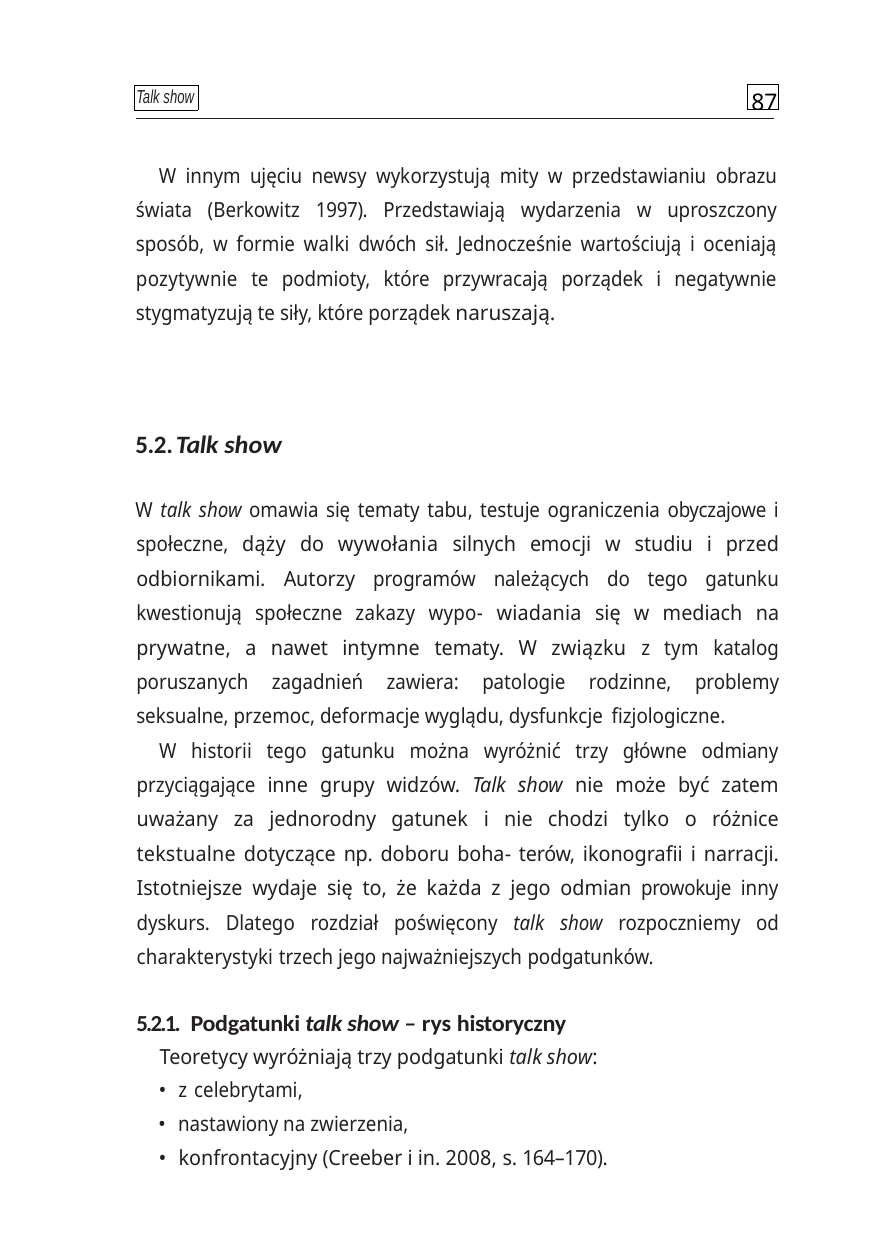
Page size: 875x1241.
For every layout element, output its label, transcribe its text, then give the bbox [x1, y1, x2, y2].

text W innym ujęciu newsy wykorzystują mity w przedstawianiu obrazu świata (Berkowitz 1997). Przedstawiają wydarzenia w uproszczony sposób, w formie walki dwóch sił. Jednocześnie wartościują i oceniają pozytywnie te podmioty, które przywracają porządek i negatywnie stygmatyzują te siły, które porządek naruszają. [136, 161, 777, 327]
list nastawiony na zwierzenia, [158, 1109, 791, 1138]
text Teoretycy wyróżniają trzy podgatunki talk show: [159, 1042, 791, 1070]
list Talk show [135, 429, 791, 459]
text W talk show omawia się tematy tabu, testuje ograniczenia obyczajowe i społeczne, dąży do wywołania silnych emocji w studiu i przed odbiornikami. Autorzy programów należących do tego gatunku kwestionują społeczne zakazy wypo- wiadania się w mediach na prywatne, a nawet intymne tematy. W związku z tym katalog poruszanych zagadnień zawiera: patologie rodzinne, problemy seksualne, przemoc, deformacje wyglądu, dysfunkcje fizjologiczne. [135, 495, 779, 730]
text W historii tego gatunku można wyróżnić trzy główne odmiany przyciągające inne grupy widzów. Talk show nie może być zatem uważany za jednorodny gatunek i nie chodzi tylko o różnice tekstualne dotyczące np. doboru boha- terów, ikonografii i narracji. Istotniejsze wydaje się to, że każda z jego odmian prowokuje inny dyskurs. Dlatego rozdział poświęcony talk show rozpoczniemy od charakterystyki trzech jego najważniejszych podgatunków. [136, 736, 779, 971]
list z celebrytami, [158, 1076, 791, 1104]
list Podgatunki talk show – rys historyczny [136, 1009, 791, 1037]
list konfrontacyjny (Creeber i in. 2008, s. 164–170). [158, 1143, 791, 1172]
